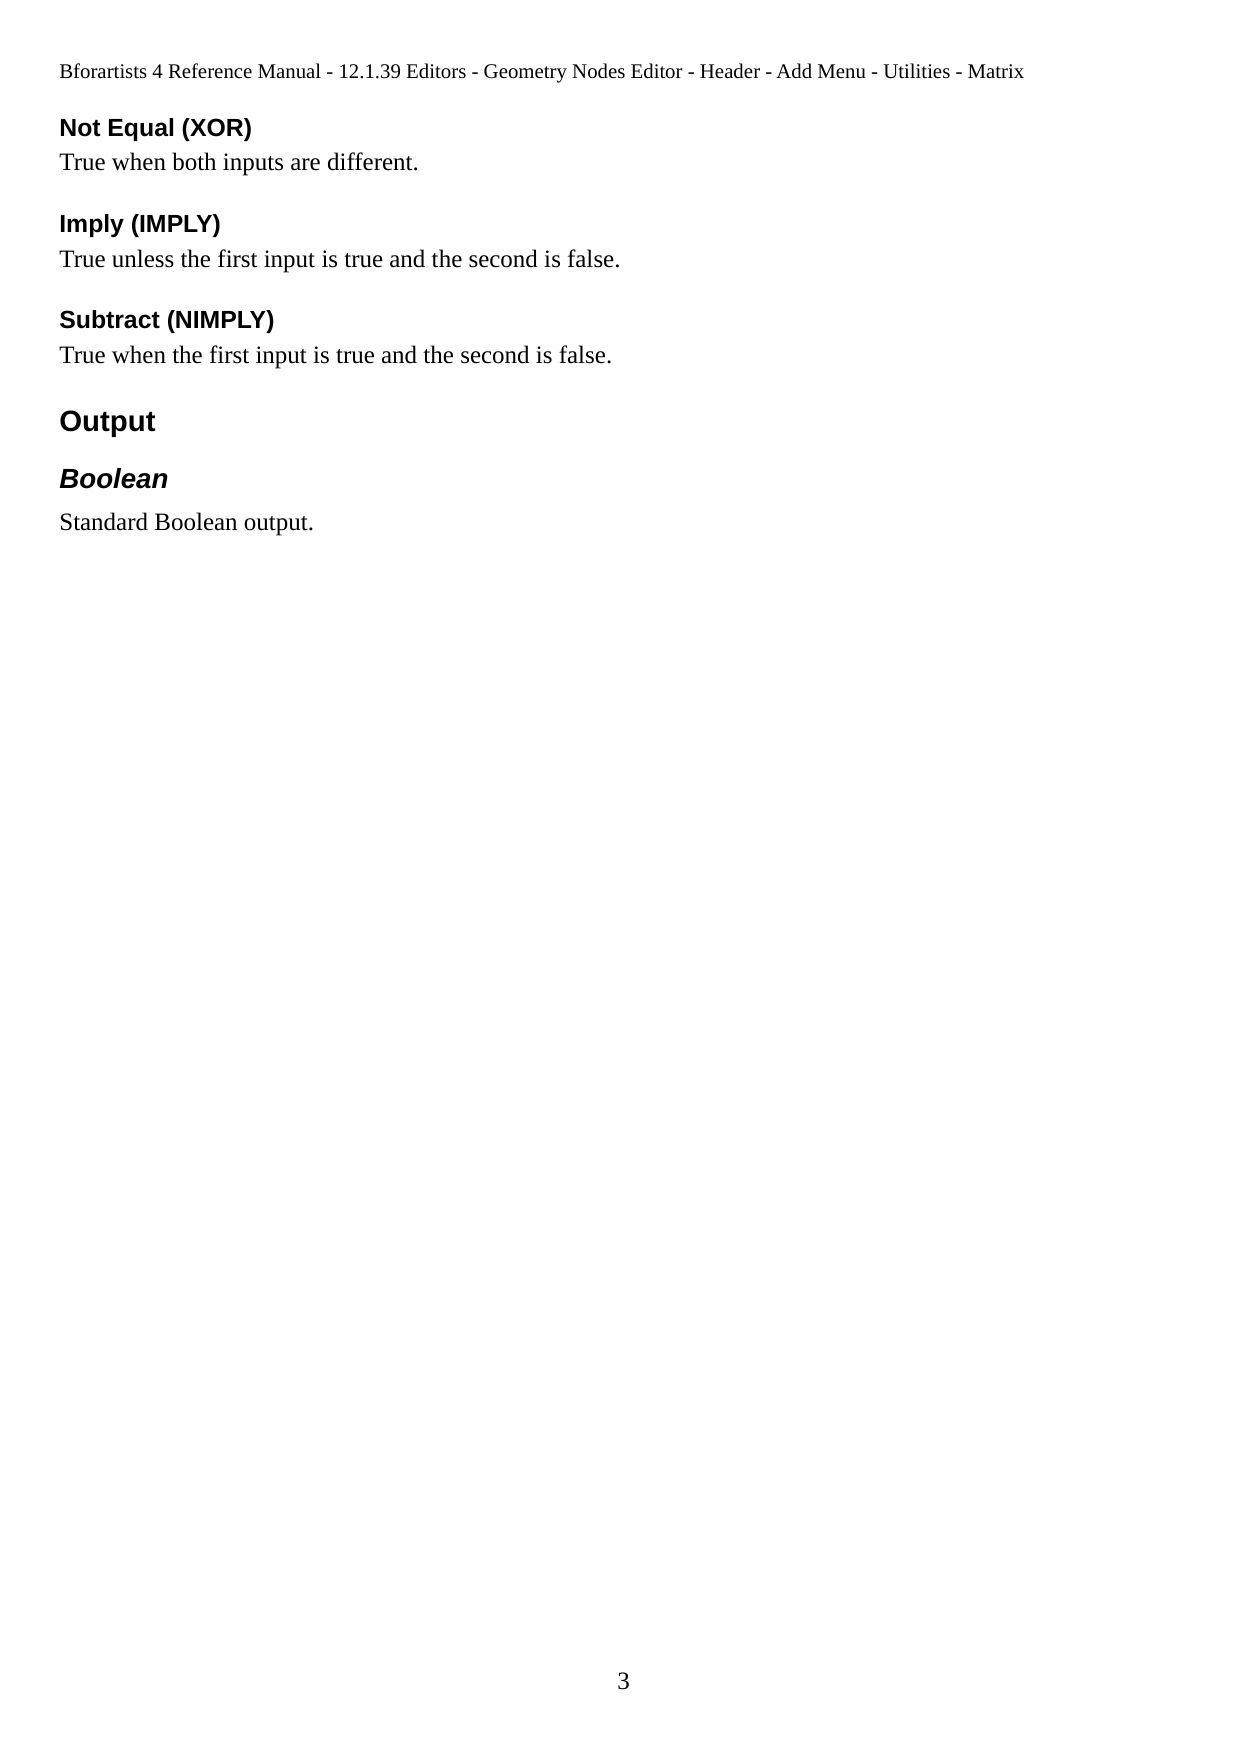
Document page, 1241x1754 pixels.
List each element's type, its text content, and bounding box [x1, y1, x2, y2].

text True when both inputs are different. [59, 147, 1181, 176]
subtitle Imply (IMPLY) [59, 209, 1181, 237]
subtitle Subtract (NIMPLY) [59, 305, 1181, 334]
text True when the first input is true and the second is false. [59, 340, 1181, 369]
subtitle Not Equal (XOR) [59, 113, 1181, 141]
text Standard Boolean output. [59, 507, 1181, 536]
subtitle Boolean [59, 462, 1181, 494]
text True unless the first input is true and the second is false. [59, 244, 1181, 272]
subtitle Output [59, 404, 1181, 437]
